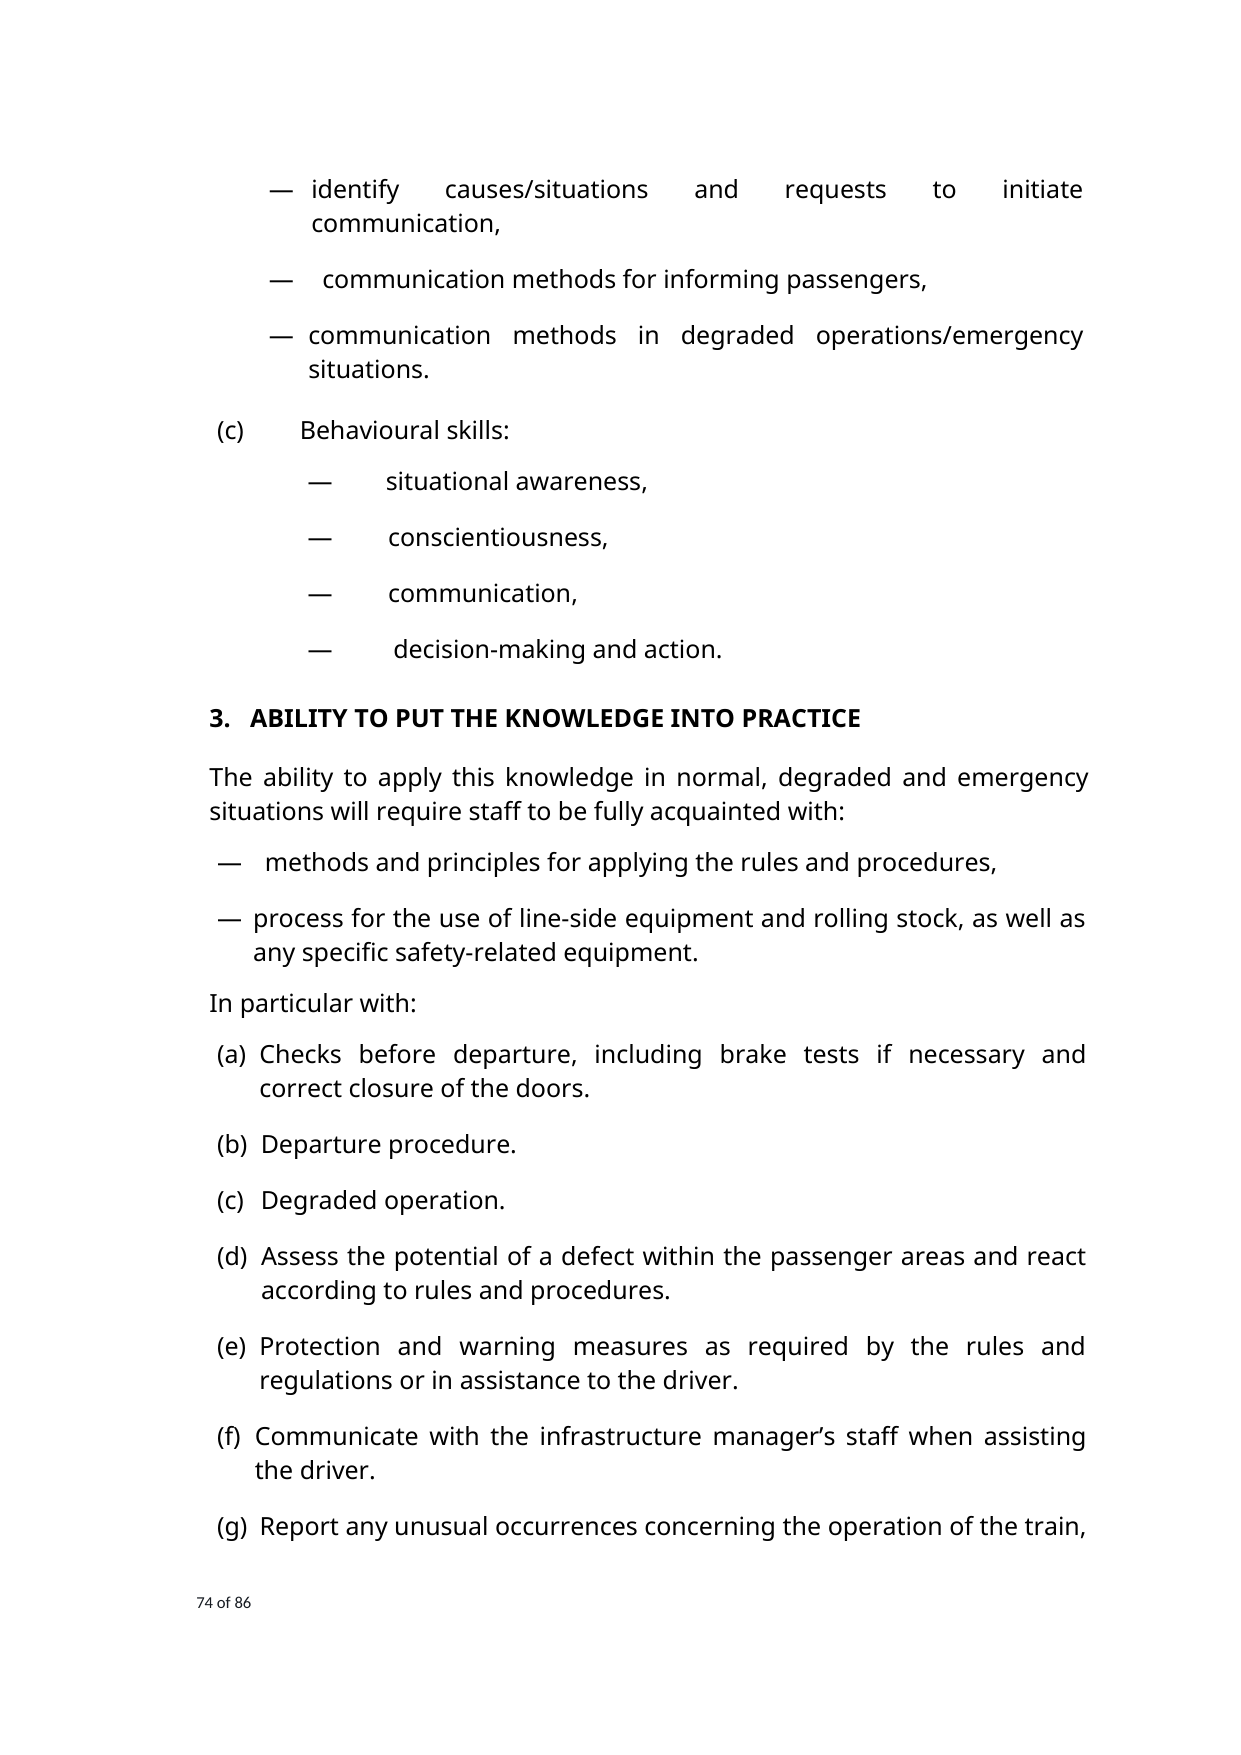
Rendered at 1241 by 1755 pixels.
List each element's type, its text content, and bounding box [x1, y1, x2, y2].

table_header — [300, 560, 379, 613]
table_header Departure procedure. [254, 1112, 1090, 1164]
table_header Report any unusual occurrences concerning the operation of the train, [252, 1493, 1090, 1546]
text 3. ABILITY TO PUT THE KNOWLEDGE INTO PRACTICE [209, 700, 1090, 734]
table_header (f) [210, 1403, 246, 1490]
table_header situational awareness, [379, 448, 1087, 501]
table_header Behavioural skills: [292, 397, 1090, 674]
table_header methods and principles for applying the rules and procedures, [257, 829, 1090, 882]
table_header — [261, 246, 313, 299]
table_header [254, 152, 1090, 394]
table_header [210, 152, 252, 394]
table_header — [210, 885, 244, 972]
table_header — [300, 616, 385, 669]
table_header — [210, 829, 256, 882]
table_header — [300, 504, 379, 557]
table_header (c) [210, 1167, 252, 1220]
table_header decision-making and action. [386, 616, 1087, 669]
table_header communication, [381, 560, 1087, 613]
table_header — [261, 302, 299, 389]
table_header (a) [210, 1022, 251, 1108]
table_header Assess the potential of a defect within the passenger areas and react according to rules and procedures. [254, 1223, 1090, 1310]
table_header (c) [210, 397, 291, 674]
table_header communication methods in degraded operations/emergency situations. [301, 302, 1087, 389]
table_header communication methods for informing passengers, [315, 246, 1087, 299]
text In particular with: [209, 986, 1090, 1020]
table_header process for the use of line-side equipment and rolling stock, as well as any specific safety-related equipment. [246, 885, 1090, 972]
table_header identify causes/situations and requests to initiate communication, [304, 156, 1087, 243]
table_header — [300, 448, 377, 501]
table_header conscientiousness, [381, 504, 1087, 557]
table_header (b) [210, 1112, 252, 1164]
table_header Checks before departure, including brake tests if necessary and correct closure of the doors. [252, 1022, 1090, 1108]
table_header (e) [210, 1313, 251, 1400]
table_header Communicate with the infrastructure manager’s staff when assisting the driver. [248, 1403, 1090, 1490]
table_header — [261, 156, 303, 243]
table_header Protection and warning measures as required by the rules and regulations or in assistance to the driver. [252, 1313, 1090, 1400]
table_header Degraded operation. [253, 1167, 1090, 1220]
table_header (g) [210, 1493, 251, 1546]
table_header (d) [210, 1223, 252, 1310]
text The ability to apply this knowledge in normal, degraded and emergency situations will require staff to be fully acquainted with: [209, 759, 1090, 827]
